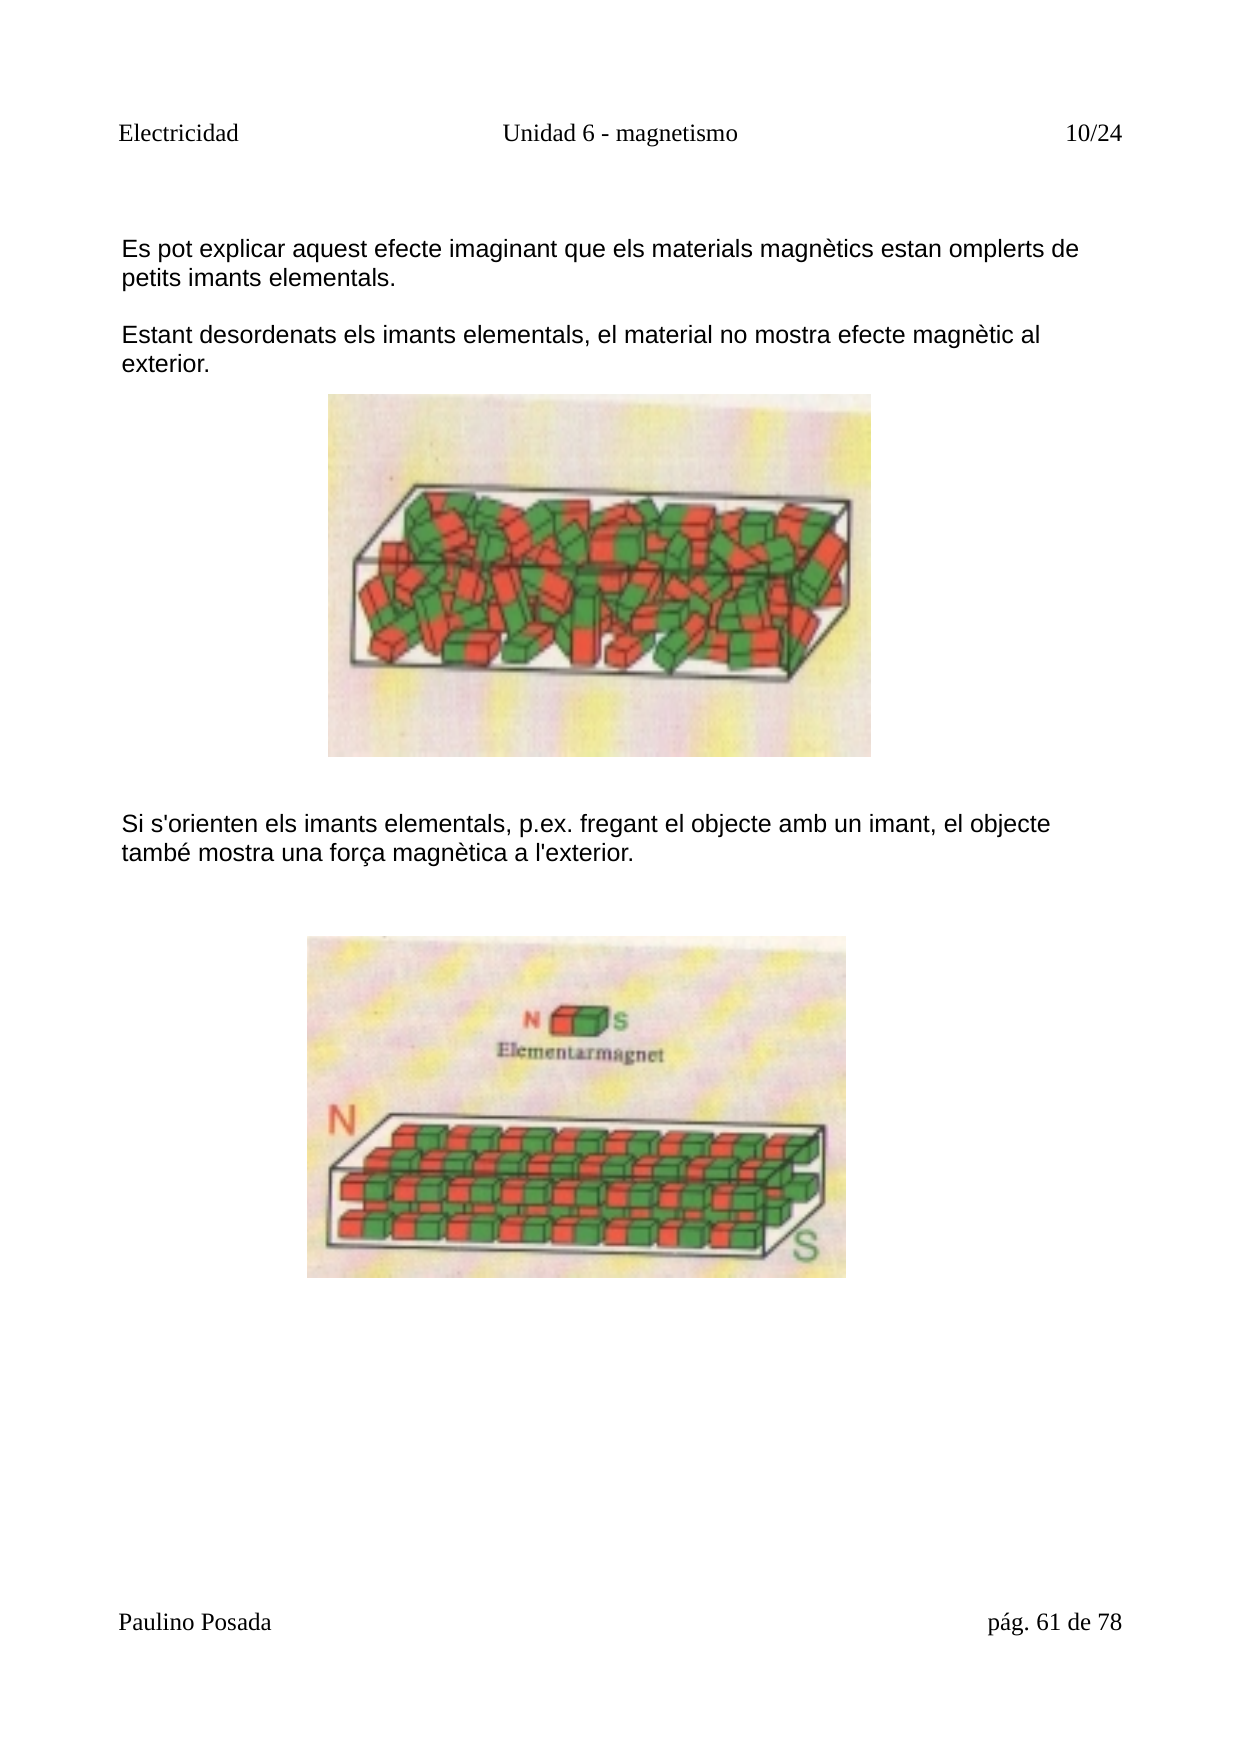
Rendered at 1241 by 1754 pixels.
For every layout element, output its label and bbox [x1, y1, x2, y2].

picture [328, 394, 871, 757]
picture [307, 936, 846, 1278]
